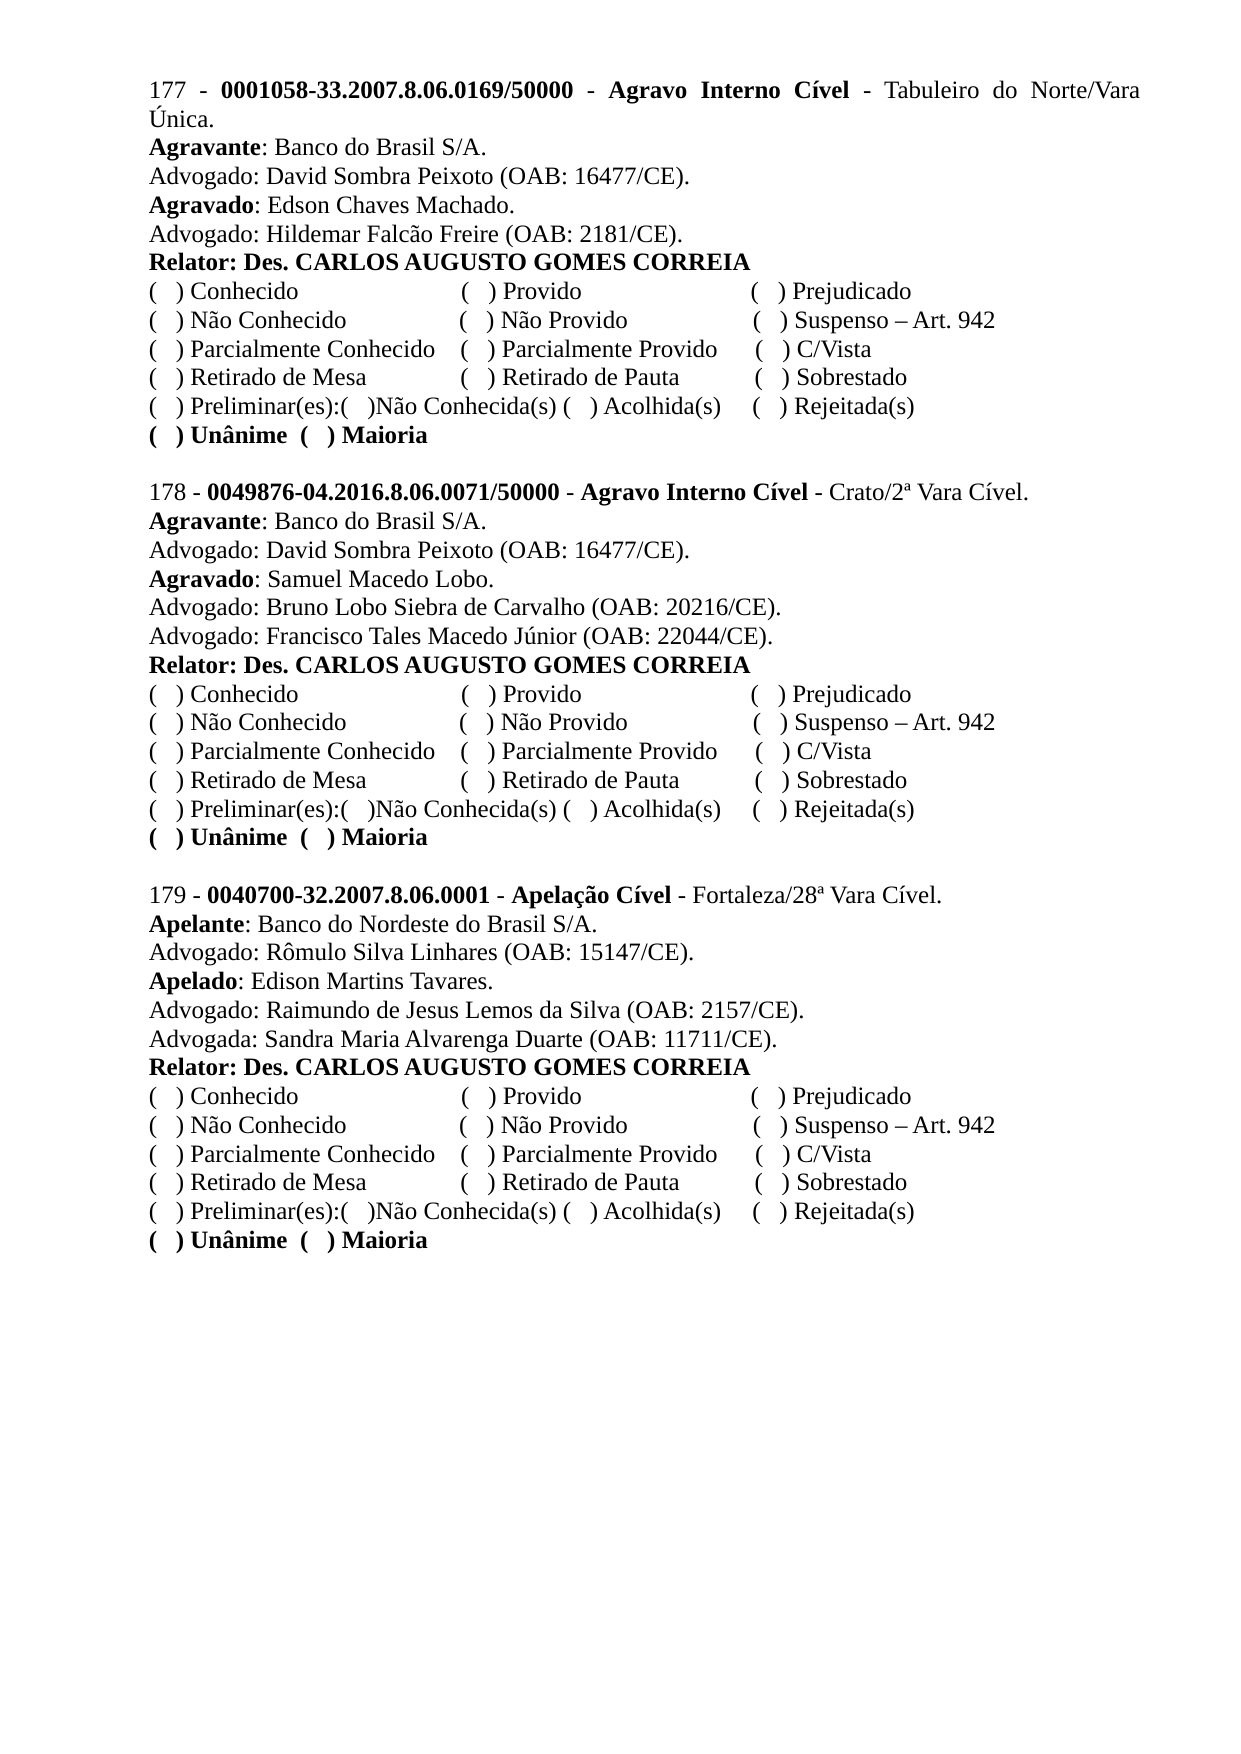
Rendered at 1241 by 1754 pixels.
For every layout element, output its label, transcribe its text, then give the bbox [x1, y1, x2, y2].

text Advogado: David Sombra Peixoto (OAB: 16477/CE). [148, 535, 1141, 564]
text 179 - 0040700-32.2007.8.06.0001 - Apelação Cível - Fortaleza/28ª Vara Cível. [148, 880, 1141, 909]
text Advogado: Hildemar Falcão Freire (OAB: 2181/CE). [148, 219, 1141, 247]
text 177 - 0001058-33.2007.8.06.0169/50000 - Agravo Interno Cível - Tabuleiro do Norte/Vara Única. [148, 75, 1141, 132]
text ( ) Preliminar(es):( )Não Conhecida(s) ( ) Acolhida(s) ( ) Rejeitada(s) [148, 1196, 1158, 1225]
text Relator: Des. CARLOS AUGUSTO GOMES CORREIA [148, 247, 1141, 276]
text Advogado: Raimundo de Jesus Lemos da Silva (OAB: 2157/CE). [148, 995, 1141, 1024]
text ( ) Preliminar(es):( )Não Conhecida(s) ( ) Acolhida(s) ( ) Rejeitada(s) [148, 391, 1158, 420]
text ( ) Conhecido ( ) Provido ( ) Prejudicado [148, 1081, 1141, 1110]
text Relator: Des. CARLOS AUGUSTO GOMES CORREIA [148, 1052, 1141, 1081]
text ( ) Preliminar(es):( )Não Conhecida(s) ( ) Acolhida(s) ( ) Rejeitada(s) [148, 794, 1158, 822]
text ( ) Não Conhecido ( ) Não Provido ( ) Suspenso – Art. 942 [148, 707, 1158, 736]
text Advogado: David Sombra Peixoto (OAB: 16477/CE). [148, 161, 1141, 190]
text Advogado: Bruno Lobo Siebra de Carvalho (OAB: 20216/CE). [148, 592, 1141, 621]
text Apelante: Banco do Nordeste do Brasil S/A. [148, 909, 1141, 937]
text ( ) Conhecido ( ) Provido ( ) Prejudicado [148, 276, 1141, 305]
text Advogado: Rômulo Silva Linhares (OAB: 15147/CE). [148, 937, 1141, 966]
text ( ) Parcialmente Conhecido ( ) Parcialmente Provido ( ) C/Vista [148, 334, 1158, 362]
text Agravante: Banco do Brasil S/A. [148, 132, 1141, 161]
text ( ) Não Conhecido ( ) Não Provido ( ) Suspenso – Art. 942 [148, 305, 1158, 334]
text ( ) Retirado de Mesa ( ) Retirado de Pauta ( ) Sobrestado [148, 1167, 1158, 1196]
text ( ) Unânime ( ) Maioria [148, 420, 1158, 449]
text Agravado: Samuel Macedo Lobo. [148, 564, 1141, 592]
text ( ) Parcialmente Conhecido ( ) Parcialmente Provido ( ) C/Vista [148, 1139, 1158, 1167]
text ( ) Não Conhecido ( ) Não Provido ( ) Suspenso – Art. 942 [148, 1110, 1158, 1139]
text Relator: Des. CARLOS AUGUSTO GOMES CORREIA [148, 650, 1141, 679]
text ( ) Conhecido ( ) Provido ( ) Prejudicado [148, 679, 1141, 707]
text Advogada: Sandra Maria Alvarenga Duarte (OAB: 11711/CE). [148, 1024, 1141, 1052]
text Agravado: Edson Chaves Machado. [148, 190, 1141, 219]
text Advogado: Francisco Tales Macedo Júnior (OAB: 22044/CE). [148, 621, 1141, 650]
text ( ) Parcialmente Conhecido ( ) Parcialmente Provido ( ) C/Vista [148, 736, 1158, 765]
text ( ) Retirado de Mesa ( ) Retirado de Pauta ( ) Sobrestado [148, 362, 1158, 391]
text ( ) Retirado de Mesa ( ) Retirado de Pauta ( ) Sobrestado [148, 765, 1158, 794]
text ( ) Unânime ( ) Maioria [148, 1225, 1158, 1254]
text 178 - 0049876-04.2016.8.06.0071/50000 - Agravo Interno Cível - Crato/2ª Vara Cível. [148, 477, 1141, 506]
text Agravante: Banco do Brasil S/A. [148, 506, 1141, 535]
text Apelado: Edison Martins Tavares. [148, 966, 1141, 995]
text ( ) Unânime ( ) Maioria [148, 822, 1158, 851]
